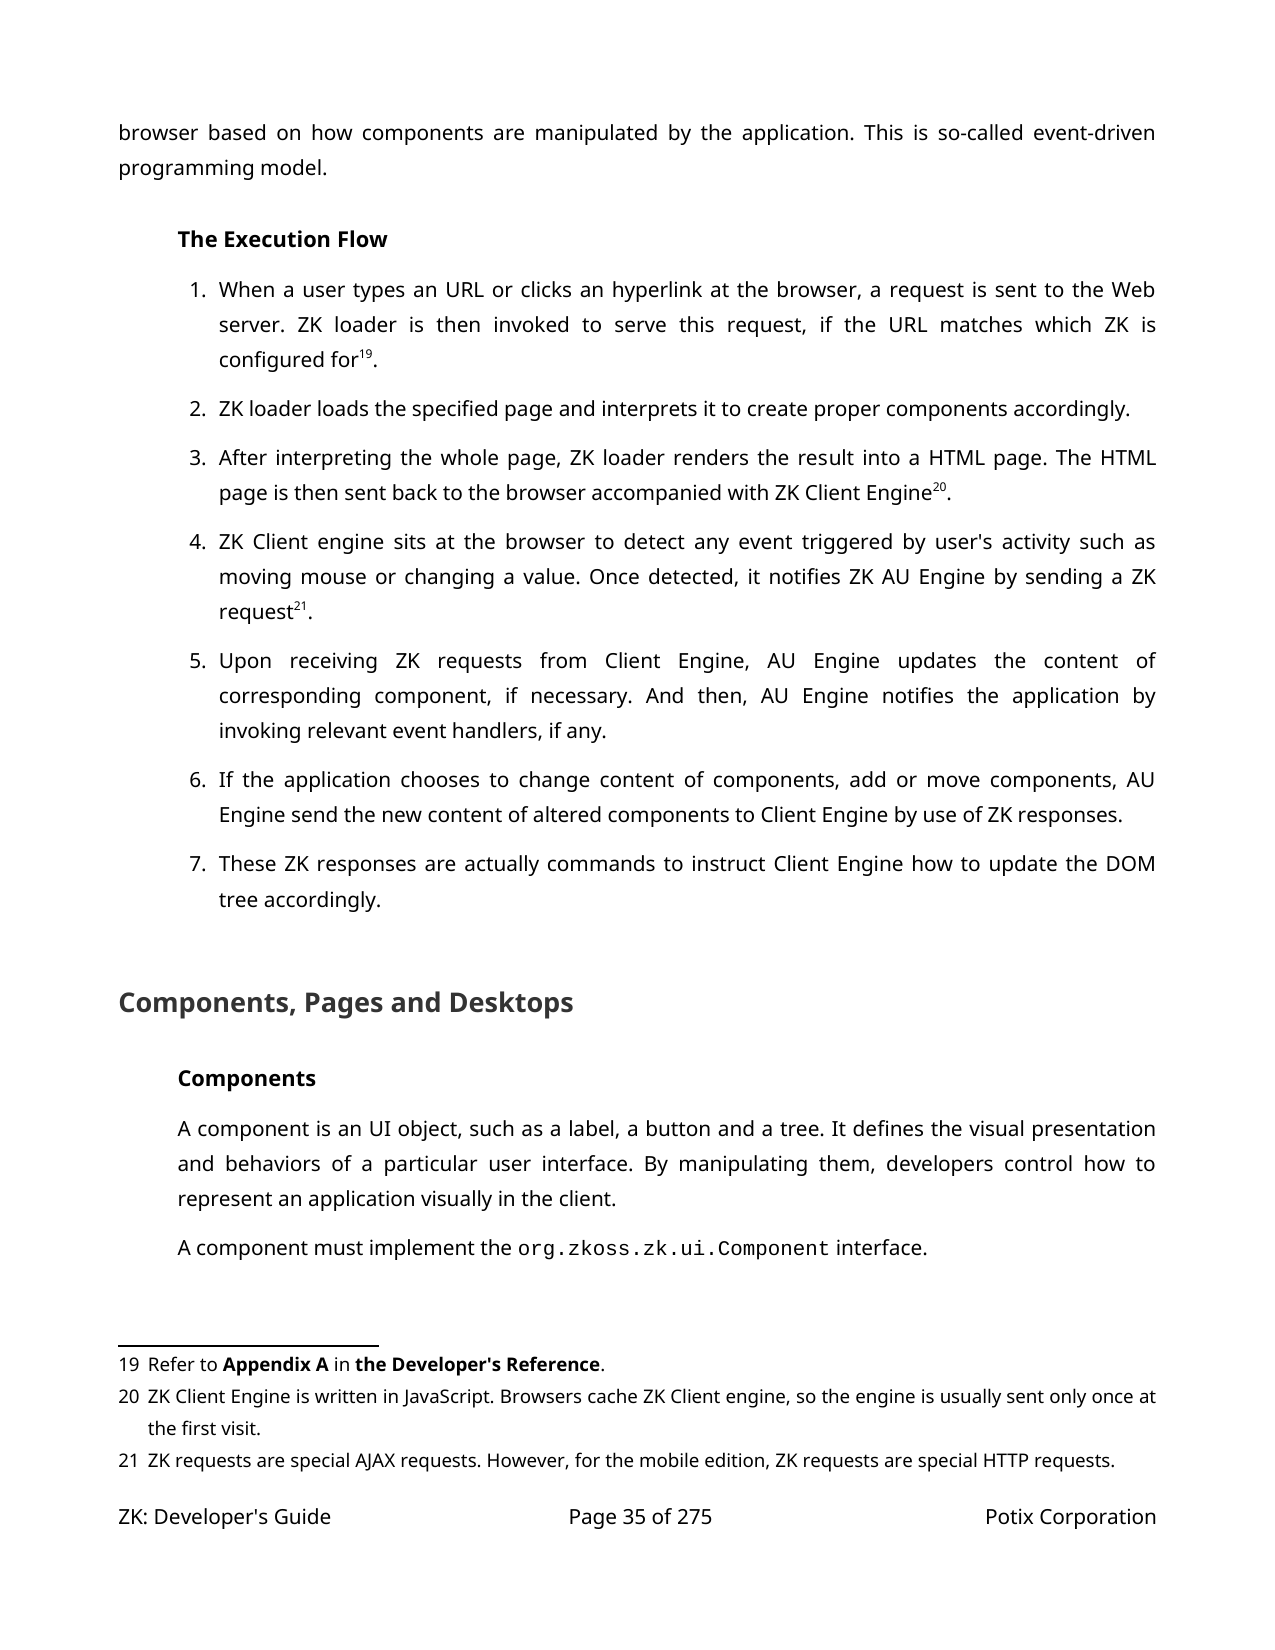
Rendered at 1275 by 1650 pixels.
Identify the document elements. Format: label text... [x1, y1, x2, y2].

list Upon receiving ZK requests from Client Engine, AU Engine updates the content of corresponding component, if necessary. And then, AU Engine notifies the application by invoking relevant event handlers, if any. [189, 646, 1157, 745]
text browser based on how components are manipulated by the application. This is so-called event-driven programming model. [118, 118, 1157, 182]
text A component must implement the org.zkoss.zk.ui.Component interface. [177, 1233, 1157, 1261]
list ZK Client Engine is written in JavaScript. Browsers cache ZK Client engine, so the engine is usually sent only once at the first visit. [118, 1384, 1157, 1441]
list When a user types an URL or clicks an hyperlink at the browser, a request is sent to the Web server. ZK loader is then invoked to serve this request, if the URL matches which ZK is configured for. [189, 275, 1157, 373]
list Refer to Appendix A in the Developer's Reference. [118, 1352, 1157, 1377]
list After interpreting the whole page, ZK loader renders the result into a HTML page. The HTML page is then sent back to the browser accompanied with ZK Client Engine. [189, 443, 1157, 506]
subtitle Components [177, 1063, 1157, 1093]
list ZK requests are special AJAX requests. However, for the mobile edition, ZK requests are special HTTP requests. [118, 1447, 1157, 1473]
list If the application chooses to change content of components, add or move components, AU Engine send the new content of altered components to Client Engine by use of ZK responses. [189, 765, 1157, 829]
subtitle Components, Pages and Desktops [118, 984, 1157, 1021]
list ZK Client engine sits at the browser to detect any event triggered by user's activity such as moving mouse or changing a value. Once detected, it notifies ZK AU Engine by sending a ZK request. [189, 527, 1157, 626]
list ZK loader loads the specified page and interprets it to create proper components accordingly. [189, 394, 1157, 422]
list These ZK responses are actually commands to instruct Client Engine how to update the DOM tree accordingly. [189, 849, 1157, 913]
text A component is an UI object, such as a label, a button and a tree. It defines the visual presentation and behaviors of a particular user interface. By manipulating them, developers control how to represent an application visually in the client. [177, 1114, 1157, 1212]
subtitle The Execution Flow [177, 224, 1157, 254]
